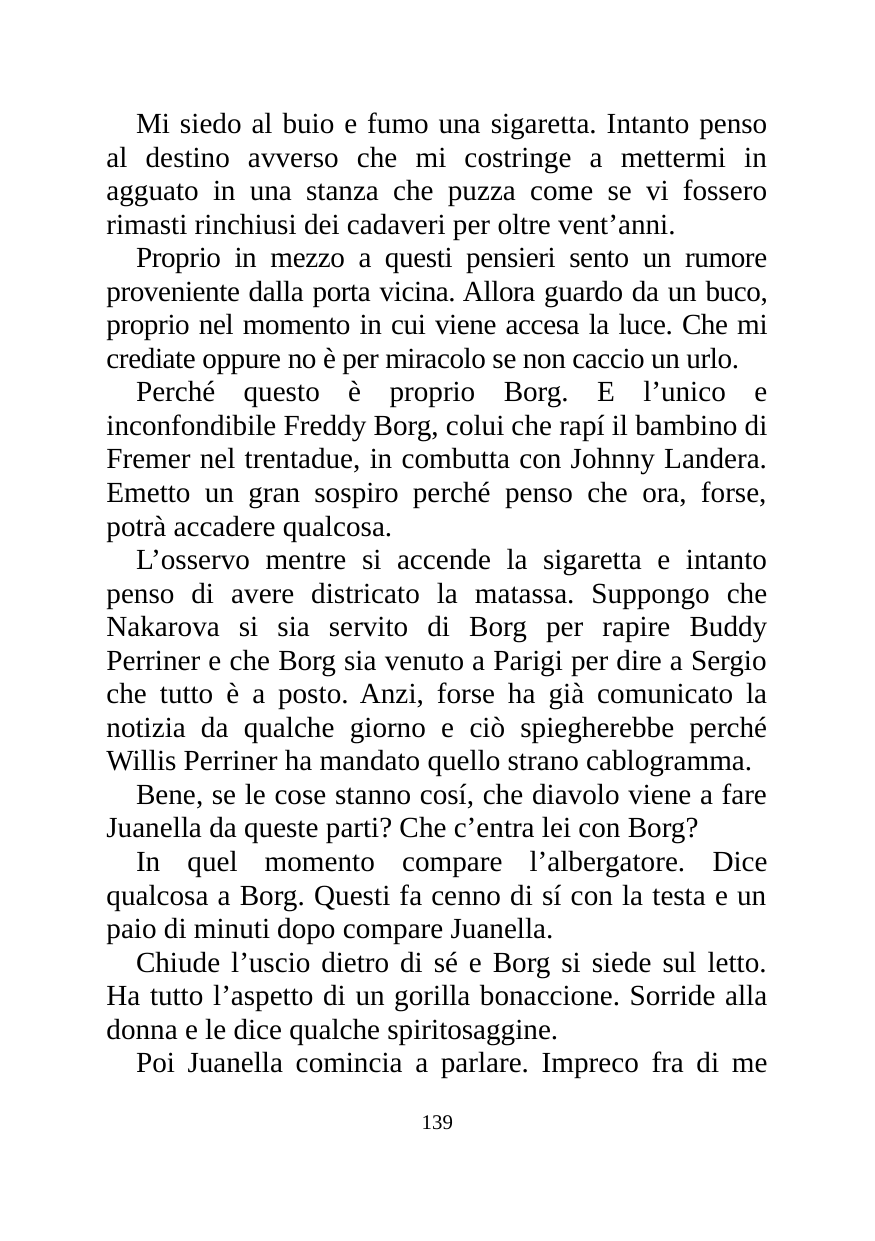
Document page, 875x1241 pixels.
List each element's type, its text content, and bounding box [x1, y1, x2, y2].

text Proprio in mezzo a questi pensieri sento un rumore proveniente dalla porta vicina. Allora guardo da un buco, proprio nel momento in cui viene accesa la luce. Che mi crediate oppure no è per miracolo se non caccio un urlo. [106, 240, 768, 374]
text Mi siedo al buio e fumo una sigaretta. Intanto penso al destino avverso che mi costringe a mettermi in agguato in una stanza che puzza come se vi fossero rimasti rinchiusi dei cadaveri per oltre vent’anni. [106, 106, 768, 240]
text Bene, se le cose stanno cosí, che diavolo viene a fare Juanella da queste parti? Che c’entra lei con Borg? [106, 777, 768, 844]
text In quel momento compare l’albergatore. Dice qualcosa a Borg. Questi fa cenno di sí con la testa e un paio di minuti dopo compare Juanella. [106, 844, 768, 945]
text Poi Juanella comincia a parlare. Impreco fra di me [106, 1045, 768, 1079]
text L’osservo mentre si accende la sigaretta e intanto penso di avere districato la matassa. Suppongo che Nakarova si sia servito di Borg per rapire Buddy Perriner e che Borg sia venuto a Parigi per dire a Sergio che tutto è a posto. Anzi, forse ha già comunicato la notizia da qualche giorno e ciò spiegherebbe perché Willis Perriner ha mandato quello strano cablogramma. [106, 542, 768, 777]
text Perché questo è proprio Borg. E l’unico e inconfondibile Freddy Borg, colui che rapí il bambino di Fremer nel trentadue, in combutta con Johnny Landera. Emetto un gran sospiro perché penso che ora, forse, potrà accadere qualcosa. [106, 374, 768, 542]
text Chiude l’uscio dietro di sé e Borg si siede sul letto. Ha tutto l’aspetto di un gorilla bonaccione. Sorride alla donna e le dice qualche spiritosaggine. [106, 945, 768, 1045]
